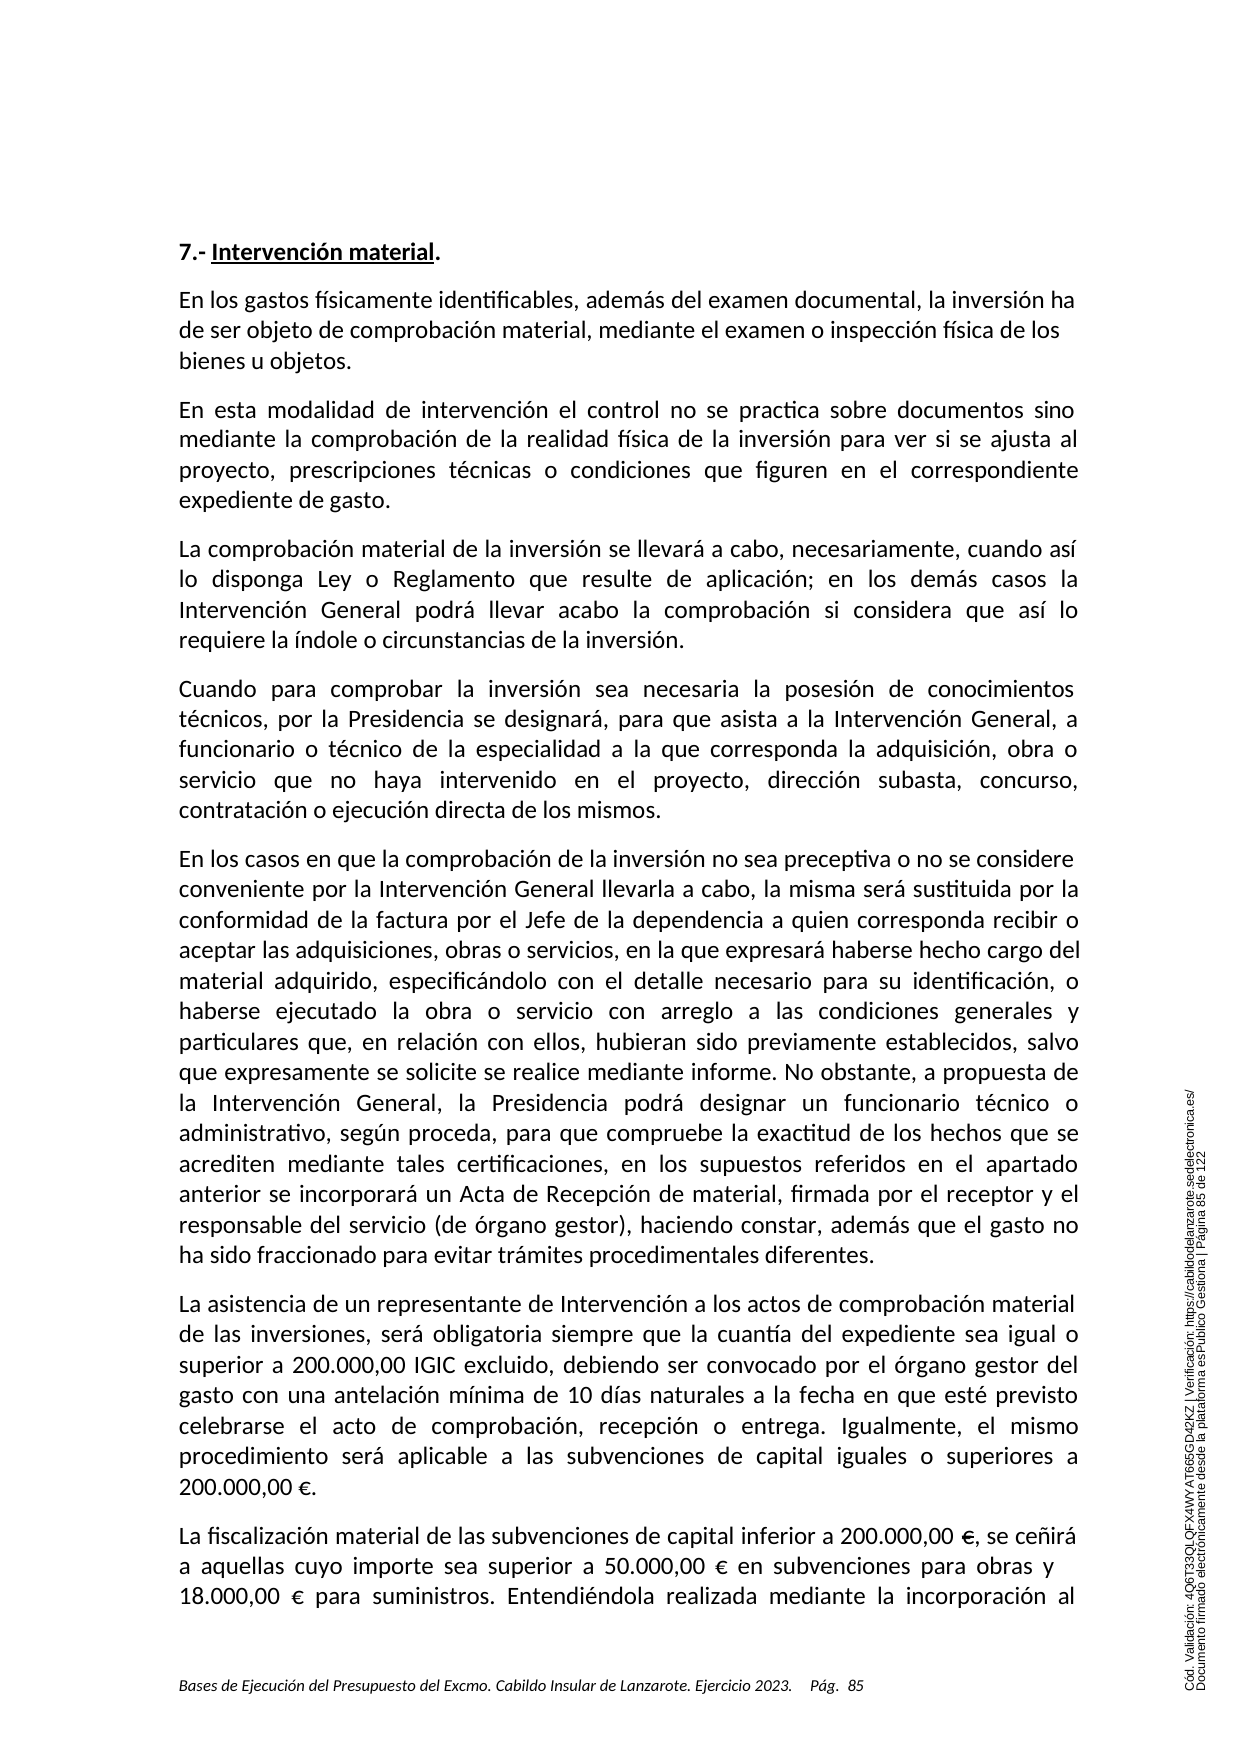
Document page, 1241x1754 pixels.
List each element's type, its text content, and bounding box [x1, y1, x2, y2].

text a aquellas cuyo importe sea superior a 50.000,00 € en subvenciones para obras y 18.000,00 € para suministros. Entendiéndola realizada mediante la incorporación al [179, 1550, 1081, 1611]
text La asistencia de un representante de Intervención a los actos de comprobación material [179, 1291, 1082, 1318]
text La fiscalización material de las subvenciones de capital inferior a 200.000,00 €, se ceñirá [179, 1522, 1083, 1550]
text Bases de Ejecución del Presupuesto del Excmo. Cabildo Insular de Lanzarote. Ejercicio 2023. Pág. 85 [179, 1676, 868, 1695]
text de ser objeto de comprobación material, mediante el examen o inspección física de los bienes u objetos. [179, 314, 1082, 375]
text conveniente por la Intervención General llevarla a cabo, la misma será sustituida por la conformidad de la factura por el Jefe de la dependencia a quien corresponda recibir o aceptar las adquisiciones, obras o servicios, en la que expresará haberse hecho cargo del material adquirido, especificándolo con el detalle necesario para su identificación, o haberse ejecutado la obra o servicio con arreglo a las condiciones generales y particulares que, en relación con ellos, hubieran sido previamente establecidos, salvo que expresamente se solicite se realice mediante informe. No obstante, a propuesta de la Intervención General, la Presidencia podrá designar un funcionario técnico o administrativo, según proceda, para que compruebe la exactitud de los hechos que se acrediten mediante tales certificaciones, en los supuestos referidos en el apartado anterior se incorporará un Acta de Recepción de material, firmada por el receptor y el responsable del servicio (de órgano gestor), haciendo constar, además que el gasto no ha sido fraccionado para evitar trámites procedimentales diferentes. [179, 873, 1080, 1270]
text de las inversiones, será obligatoria siempre que la cuantía del expediente sea igual o superior a 200.000,00 IGIC excluido, debiendo ser convocado por el órgano gestor del gasto con una antelación mínima de 10 días naturales a la fecha en que esté previsto celebrarse el acto de comprobación, recepción o entrega. Igualmente, el mismo procedimiento será aplicable a las subvenciones de capital iguales o superiores a 200.000,00 €. [179, 1318, 1080, 1502]
text En esta modalidad de intervención el control no se practica sobre documentos sino [179, 396, 1082, 423]
text lo disponga Ley o Reglamento que resulte de aplicación; en los demás casos la Intervención General podrá llevar acabo la comprobación si considera que así lo requiere la índole o circunstancias de la inversión. [179, 563, 1080, 655]
text 7.- Intervención material. [179, 238, 445, 266]
text Cód. Validación: 4Q6T33QLQFX4WYAT665GD42KZ | Verificación: https://cabildodelanzarote.sedelectronica.es/ Documento firmado electrónicamente desde la plataforma esPublico Gestiona | Página 85 de 122 [1183, 1073, 1208, 1694]
text mediante la comprobación de la realidad física de la inversión para ver si se ajusta al proyecto, prescripciones técnicas o condiciones que figuren en el correspondiente expediente de gasto. [179, 423, 1080, 515]
text En los gastos físicamente identificables, además del examen documental, la inversión ha [179, 287, 1082, 314]
text La comprobación material de la inversión se llevará a cabo, necesariamente, cuando así [179, 536, 1082, 563]
text Cuando para comprobar la inversión sea necesaria la posesión de conocimientos [179, 676, 1081, 703]
text técnicos, por la Presidencia se designará, para que asista a la Intervención General, a funcionario o técnico de la especialidad a la que corresponda la adquisición, obra o servicio que no haya intervenido en el proyecto, dirección subasta, concurso, contratación o ejecución directa de los mismos. [179, 703, 1080, 825]
text En los casos en que la comprobación de la inversión no sea preceptiva o no se considere [179, 846, 1082, 873]
